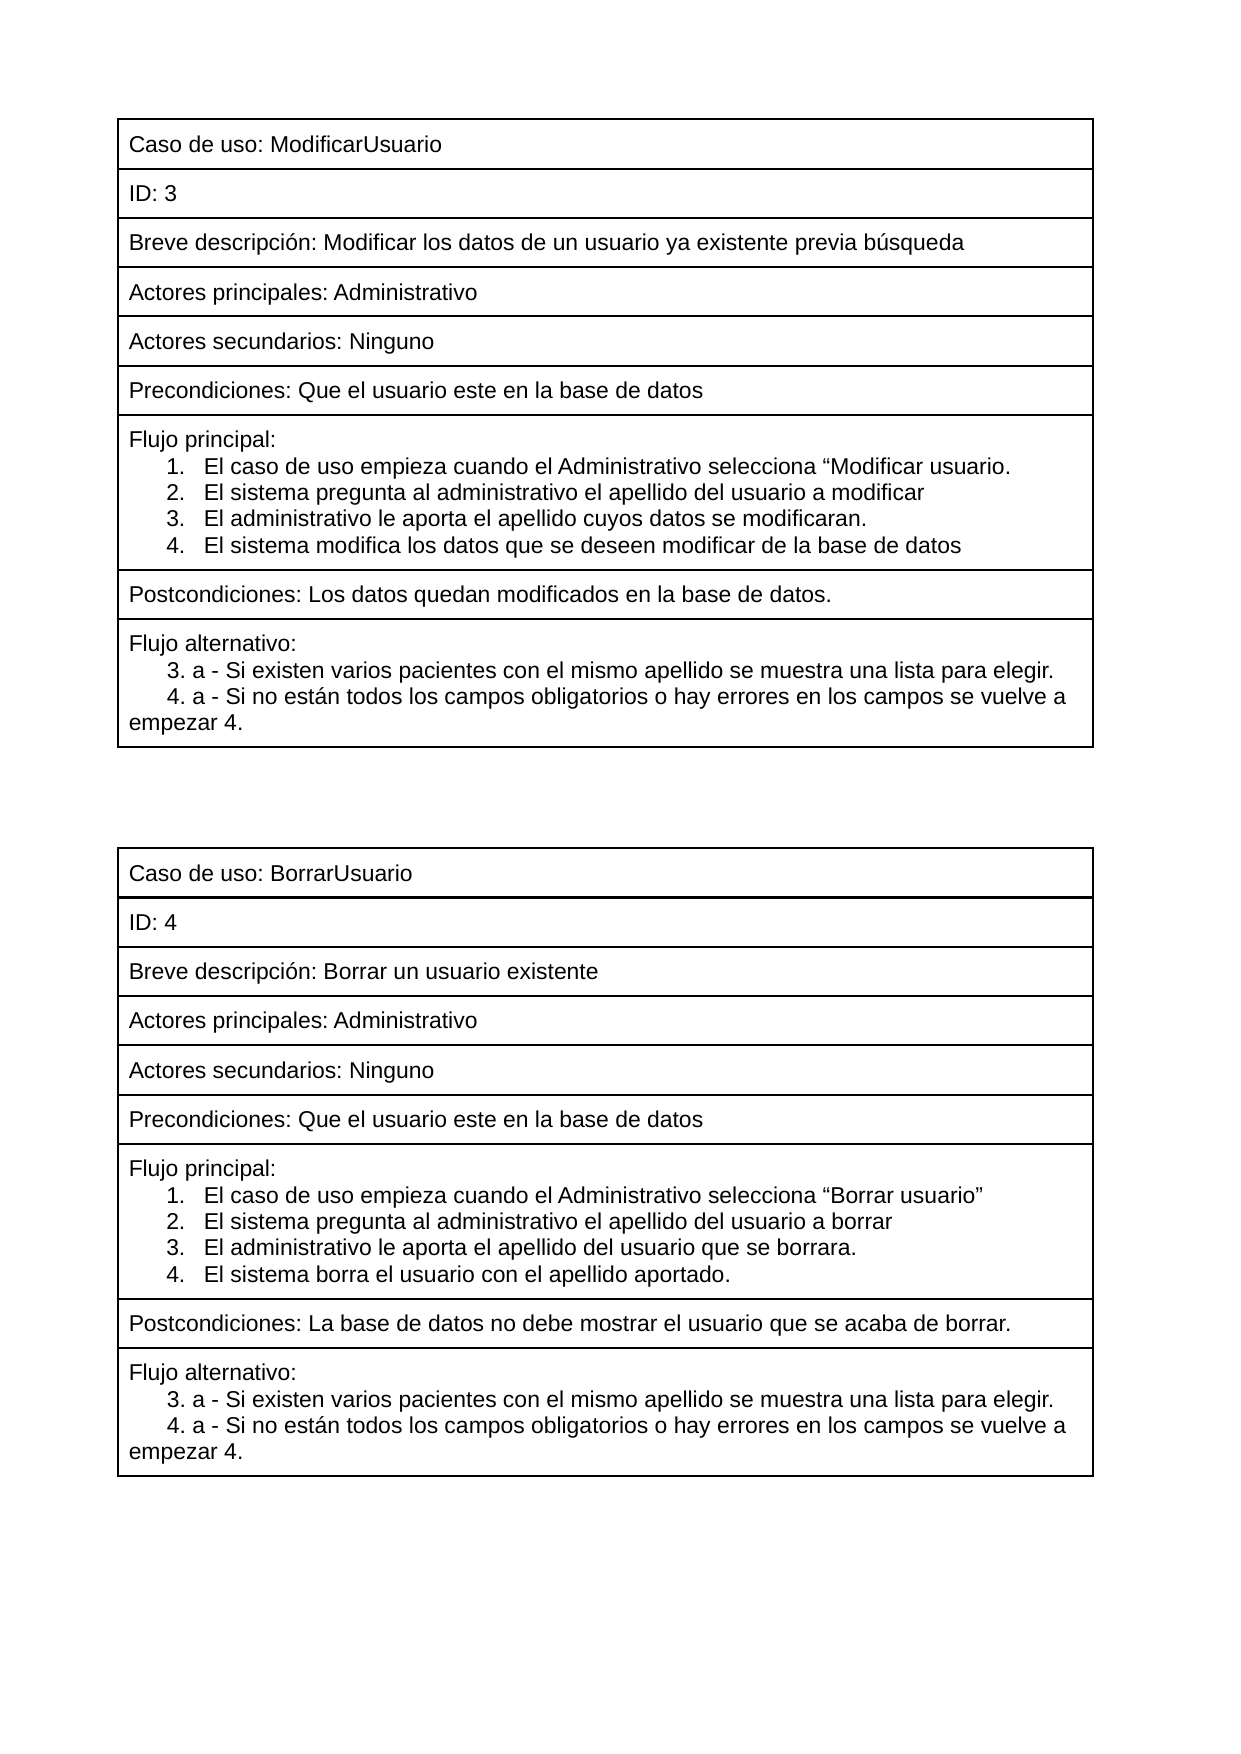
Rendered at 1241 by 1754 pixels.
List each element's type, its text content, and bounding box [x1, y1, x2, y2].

table_cell Actores secundarios: Ninguno [119, 1046, 1092, 1093]
table_header Caso de uso: ModificarUsuario [119, 120, 1092, 167]
table_header Caso de uso: BorrarUsuario [119, 849, 1092, 896]
table_cell Flujo alternativo: 3. a - Si existen varios pacientes con el mismo apellido se muestra una lista para elegir. 4. a - Si no están todos los campos obligatorios o hay errores en los campos se vuelve a empezar 4. [119, 620, 1092, 746]
table_cell Actores secundarios: Ninguno [119, 317, 1092, 364]
table_cell Actores principales: Administrativo [119, 997, 1092, 1044]
table_cell Precondiciones: Que el usuario este en la base de datos [119, 1096, 1092, 1143]
table_cell Flujo alternativo: 3. a - Si existen varios pacientes con el mismo apellido se muestra una lista para elegir. 4. a - Si no están todos los campos obligatorios o hay errores en los campos se vuelve a empezar 4. [119, 1349, 1092, 1475]
table_cell ID: 3 [119, 170, 1092, 217]
table_cell ID: 4 [119, 899, 1092, 946]
table_cell Breve descripción: Modificar los datos de un usuario ya existente previa búsqueda [119, 219, 1092, 266]
table_cell Precondiciones: Que el usuario este en la base de datos [119, 367, 1092, 414]
table_cell Postcondiciones: La base de datos no debe mostrar el usuario que se acaba de borrar. [119, 1300, 1092, 1347]
table_cell Flujo principal: El caso de uso empieza cuando el Administrativo selecciona “Modificar usuario. El sistema pregunta al administrativo el apellido del usuario a modificar El administrativo le aporta el apellido cuyos datos se modificaran. El sistema modifica los datos que se deseen modificar de la base de datos [119, 416, 1092, 568]
table_cell Breve descripción: Borrar un usuario existente [119, 948, 1092, 995]
table_cell Actores principales: Administrativo [119, 268, 1092, 315]
table_cell Flujo principal: El caso de uso empieza cuando el Administrativo selecciona “Borrar usuario” El sistema pregunta al administrativo el apellido del usuario a borrar El administrativo le aporta el apellido del usuario que se borrara. El sistema borra el usuario con el apellido aportado. [119, 1145, 1092, 1297]
table_cell Postcondiciones: Los datos quedan modificados en la base de datos. [119, 571, 1092, 618]
